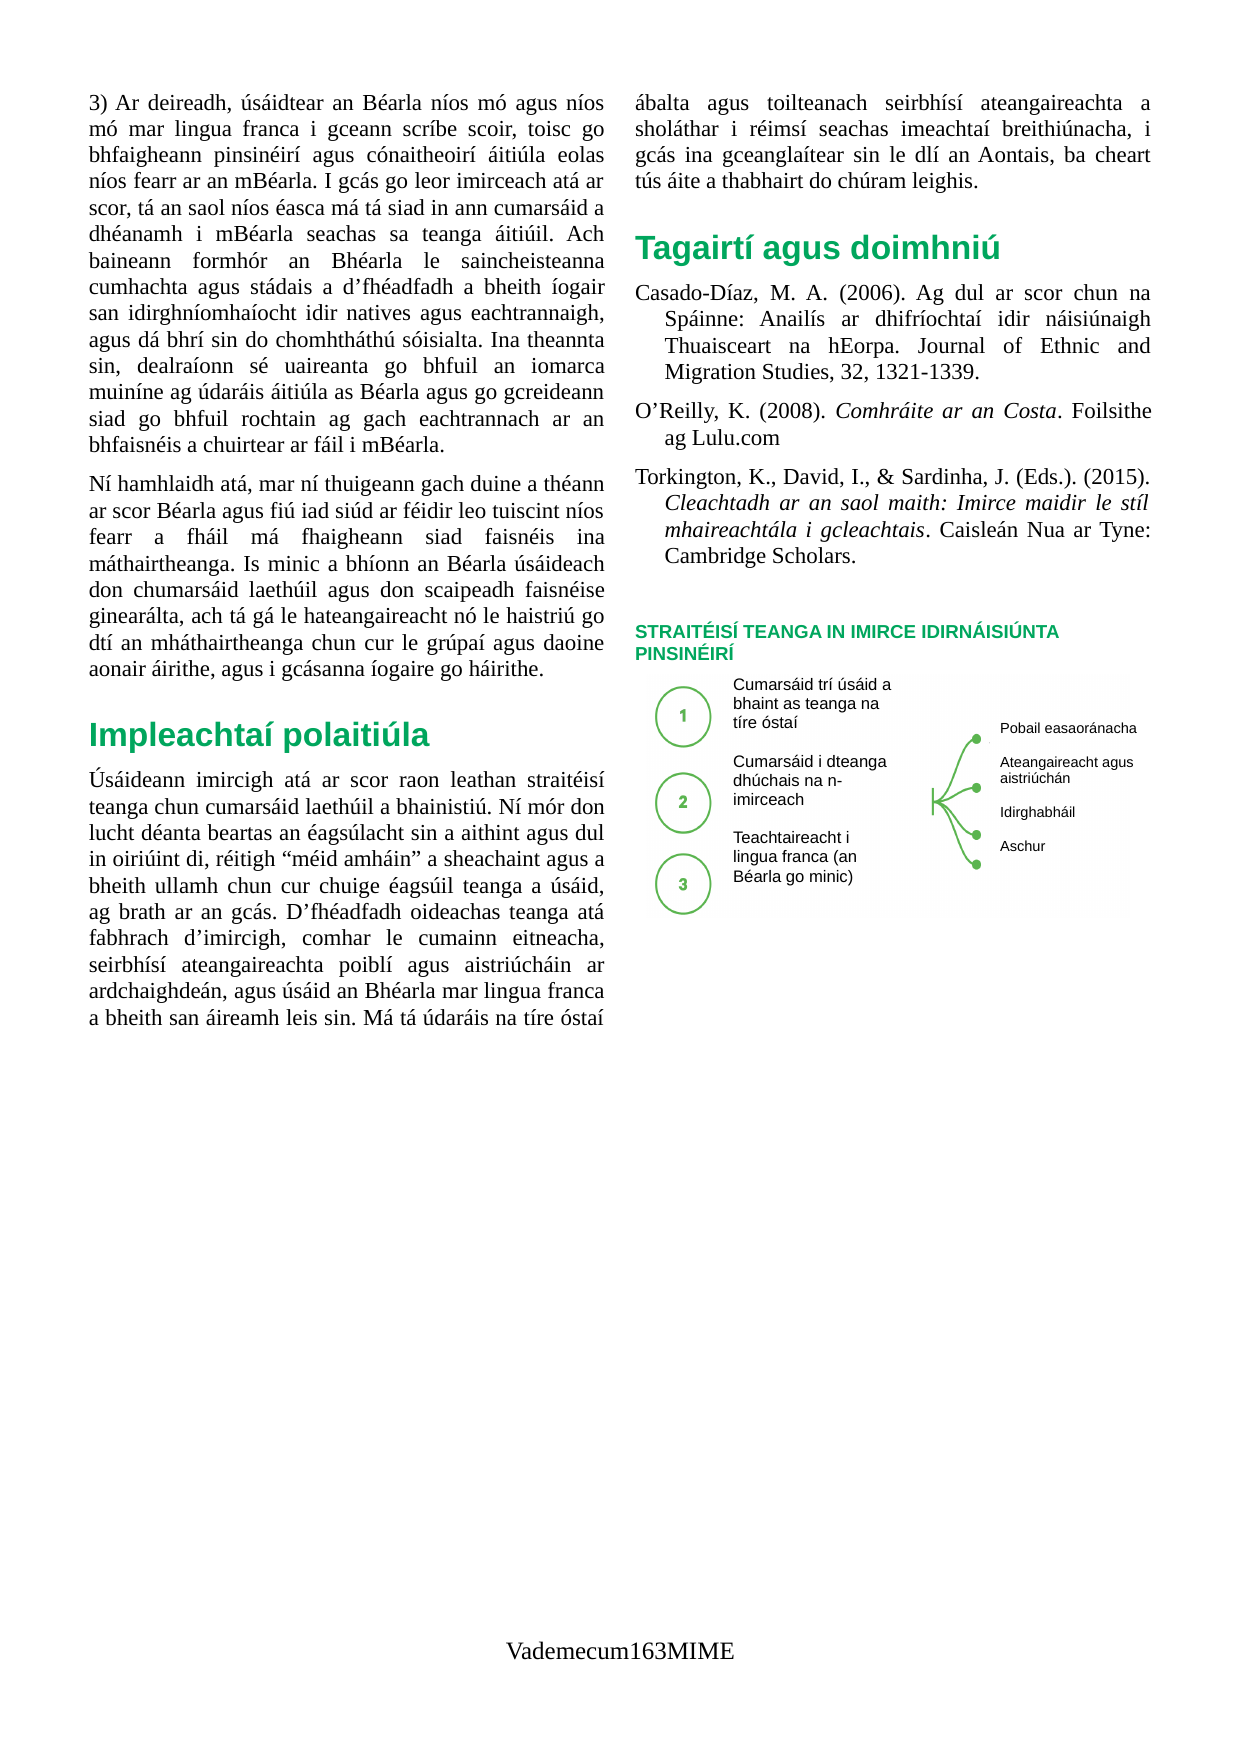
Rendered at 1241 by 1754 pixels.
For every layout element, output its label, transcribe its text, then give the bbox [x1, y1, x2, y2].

text O’Reilly, K. (2008). Comhráite ar an Costa. Foilsithe ag Lulu.com [635, 397, 1152, 450]
text Ní hamhlaidh atá, mar ní thuigeann gach duine a théann ar scor Béarla agus fiú iad siúd ar féidir leo tuiscint níos fearr a fháil má fhaigheann siad faisnéis ina máthairtheanga. Is minic a bhíonn an Béarla úsáideach don chumarsáid laethúil agus don scaipeadh faisnéise ginearálta, ach tá gá le hateangaireacht nó le haistriú go dtí an mháthairtheanga chun cur le grúpaí agus daoine aonair áirithe, agus i gcásanna íogaire go háirithe. [88, 471, 605, 681]
text Casado-Díaz, M. A. (2006). Ag dul ar scor chun na Spáinne: Anailís ar dhifríochtaí idir náisiúnaigh Thuaisceart na hEorpa. Journal of Ethnic and Migration Studies, 32, 1321-1339. [635, 279, 1152, 384]
subtitle Tagairtí agus doimhniú [635, 228, 1152, 266]
text ábalta agus toilteanach seirbhísí ateangaireachta a sholáthar i réimsí seachas imeachtaí breithiúnacha, i gcás ina gceanglaítear sin le dlí an Aontais, ba cheart tús áite a thabhairt do chúram leighis. [635, 88, 1152, 194]
picture [646, 674, 1130, 918]
subtitle Impleachtaí polaitiúla [88, 715, 605, 754]
text STRAITÉISÍ TEANGA IN IMIRCE IDIRNÁISIÚNTA PINSINÉIRÍ [635, 621, 1152, 664]
text Torkington, K., David, I., & Sardinha, J. (Eds.). (2015). Cleachtadh ar an saol maith: Imirce maidir le stíl mhaireachtála i gcleachtais. Caisleán Nua ar Tyne: Cambridge Scholars. [635, 463, 1152, 568]
text Úsáideann imircigh atá ar scor raon leathan straitéisí teanga chun cumarsáid laethúil a bhainistiú. Ní mór don lucht déanta beartas an éagsúlacht sin a aithint agus dul in oiriúint di, réitigh “méid amháin” a sheachaint agus a bheith ullamh chun cur chuige éagsúil teanga a úsáid, ag brath ar an gcás. D’fhéadfadh oideachas teanga atá fabhrach d’imircigh, comhar le cumainn eitneacha, seirbhísí ateangaireachta poiblí agus aistriúcháin ar ardchaighdeán, agus úsáid an Bhéarla mar lingua franca a bheith san áireamh leis sin. Má tá údaráis na tíre óstaí [88, 766, 605, 1030]
text 3) Ar deireadh, úsáidtear an Béarla níos mó agus níos mó mar lingua franca i gceann scríbe scoir, toisc go bhfaigheann pinsinéirí agus cónaitheoirí áitiúla eolas níos fearr ar an mBéarla. I gcás go leor imirceach atá ar scor, tá an saol níos éasca má tá siad in ann cumarsáid a dhéanamh i mBéarla seachas sa teanga áitiúil. Ach baineann formhór an Bhéarla le saincheisteanna cumhachta agus stádais a d’fhéadfadh a bheith íogair san idirghníomhaíocht idir natives agus eachtrannaigh, agus dá bhrí sin do chomhtháthú sóisialta. Ina theannta sin, dealraíonn sé uaireanta go bhfuil an iomarca muiníne ag údaráis áitiúla as Béarla agus go gcreideann siad go bhfuil rochtain ag gach eachtrannach ar an bhfaisnéis a chuirtear ar fáil i mBéarla. [88, 88, 605, 457]
